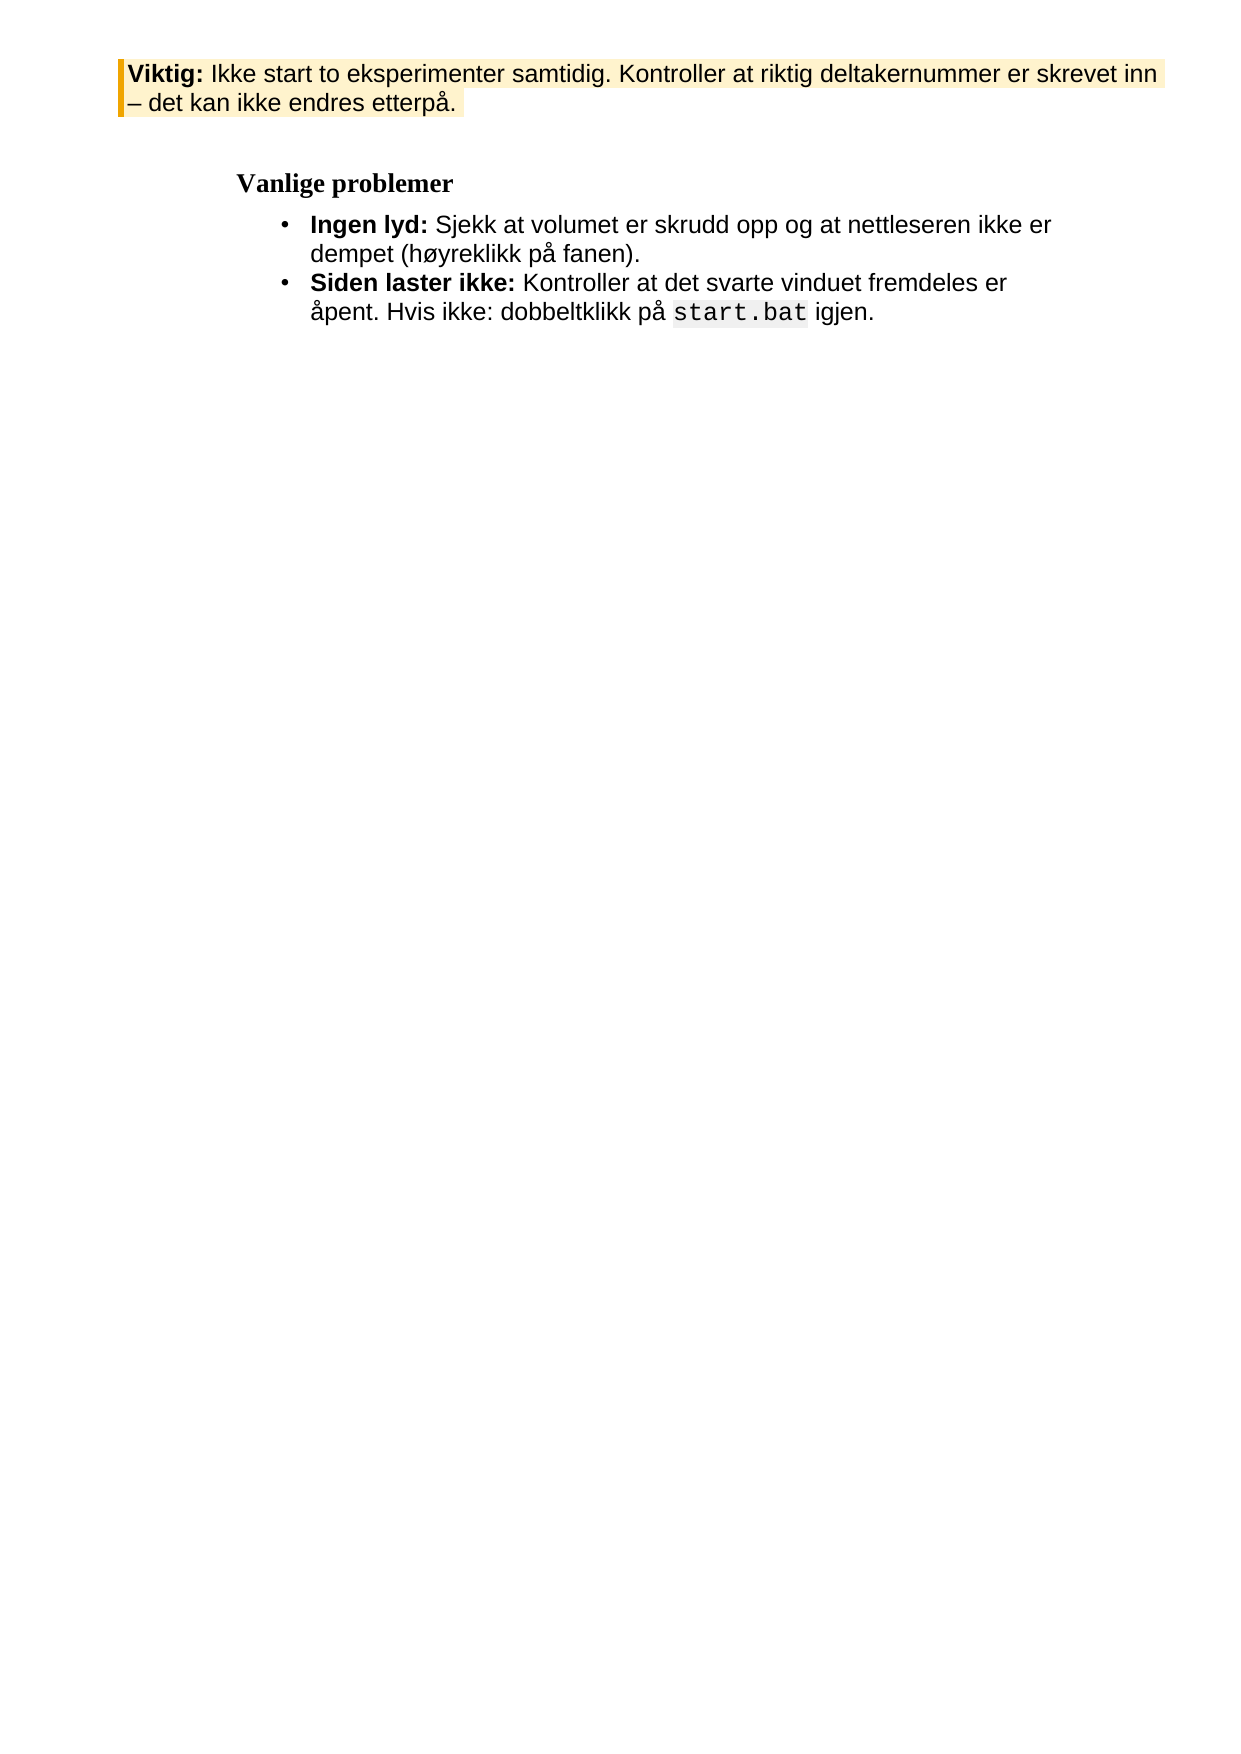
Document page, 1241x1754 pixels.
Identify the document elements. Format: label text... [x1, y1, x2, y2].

subtitle Vanlige problemer [236, 167, 1063, 198]
list Ingen lyd: Sjekk at volumet er skrudd opp og at nettleseren ikke er dempet (høyreklikk på fanen). [281, 211, 1063, 268]
list Siden laster ikke: Kontroller at det svarte vinduet fremdeles er åpent. Hvis ikke: dobbeltklikk på start.bat igjen. [281, 268, 1063, 328]
text Viktig: Ikke start to eksperimenter samtidig. Kontroller at riktig deltakernummer er skrevet inn – det kan ikke endres etterpå. [124, 59, 1181, 117]
